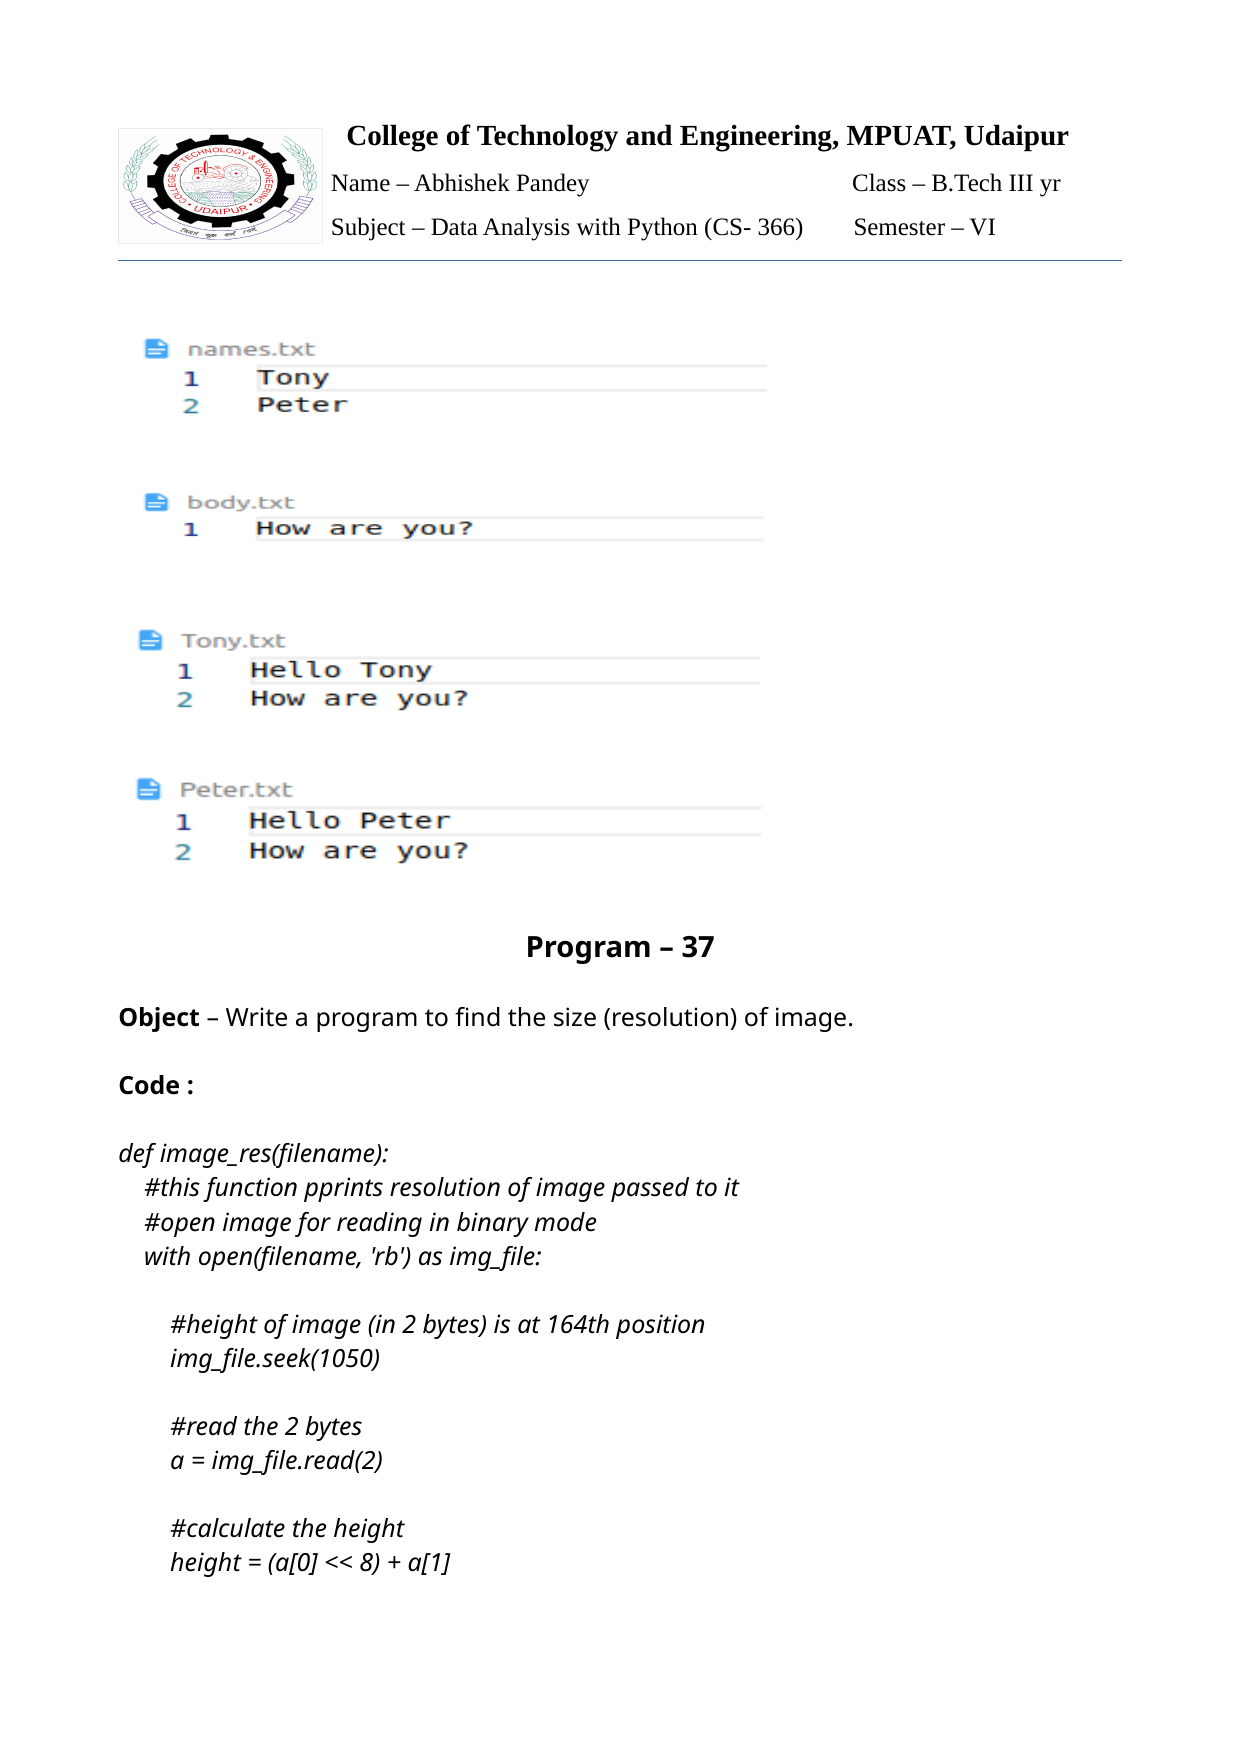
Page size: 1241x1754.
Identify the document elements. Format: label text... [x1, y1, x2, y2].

picture [121, 772, 762, 898]
text img_file.seek(1050) [118, 1340, 1122, 1374]
text def image_res(filename): [118, 1136, 1122, 1170]
text #calculate the height [118, 1511, 1122, 1545]
picture [118, 128, 323, 244]
text #open image for reading in binary mode [118, 1204, 1122, 1238]
text a = img_file.read(2) [118, 1443, 1122, 1477]
text Code : [118, 1068, 1122, 1102]
text Object – Write a program to find the size (resolution) of image. [118, 1000, 1122, 1034]
text #read the 2 bytes [118, 1408, 1122, 1443]
text height = (a[0] << 8) + a[1] [118, 1545, 1122, 1579]
text with open(filename, 'rb') as img_file: [118, 1238, 1122, 1272]
picture [129, 333, 768, 448]
picture [123, 624, 760, 743]
text #height of image (in 2 bytes) is at 164th position [118, 1306, 1122, 1340]
text #this function pprints resolution of image passed to it [118, 1170, 1122, 1204]
picture [129, 488, 764, 592]
text Program – 37 [118, 926, 1122, 966]
